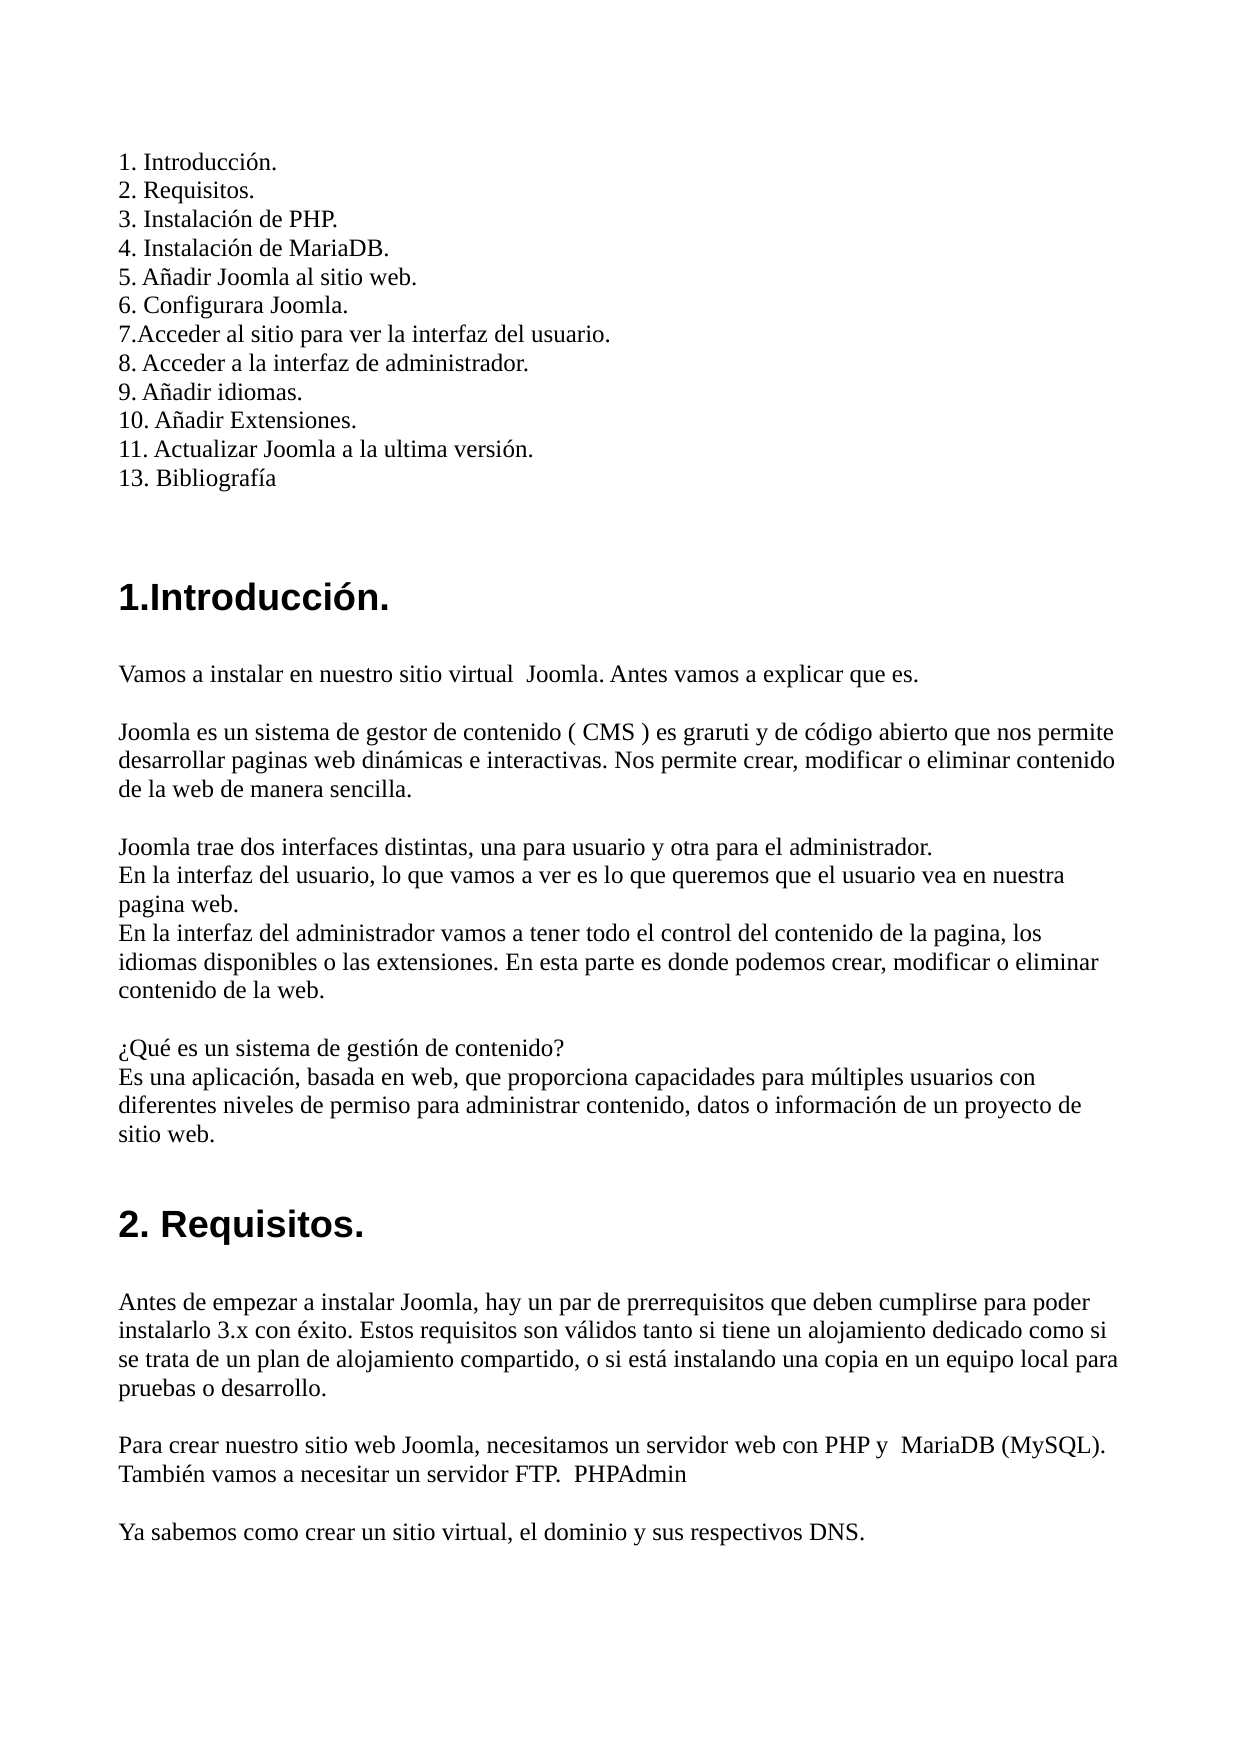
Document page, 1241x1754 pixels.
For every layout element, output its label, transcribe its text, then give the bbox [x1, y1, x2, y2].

text 3. Instalación de PHP. [118, 204, 1122, 233]
text Vamos a instalar en nuestro sitio virtual Joomla. Antes vamos a explicar que es. [118, 659, 1122, 688]
text 2. Requisitos. [118, 176, 1122, 204]
subtitle 1.Introducción. [118, 574, 1122, 618]
text Joomla trae dos interfaces distintas, una para usuario y otra para el administrador. [118, 832, 1122, 861]
text 10. Añadir Extensiones. [118, 406, 1122, 434]
text 6. Configurara Joomla. [118, 291, 1122, 319]
subtitle 2. Requisitos. [118, 1202, 1122, 1245]
text Antes de empezar a instalar Joomla, hay un par de prerrequisitos que deben cumplirse para poder instalarlo 3.x con éxito. Estos requisitos son válidos tanto si tiene un alojamiento dedicado como si se trata de un plan de alojamiento compartido, o si está instalando una copia en un equipo local para pruebas o desarrollo. [118, 1287, 1122, 1402]
text Joomla es un sistema de gestor de contenido ( CMS ) es graruti y de código abierto que nos permite desarrollar paginas web dinámicas e interactivas. Nos permite crear, modificar o eliminar contenido de la web de manera sencilla. [118, 717, 1122, 803]
text ¿Qué es un sistema de gestión de contenido? [118, 1033, 1122, 1062]
text Para crear nuestro sitio web Joomla, necesitamos un servidor web con PHP y MariaDB (MySQL). También vamos a necesitar un servidor FTP. PHPAdmin [118, 1430, 1122, 1488]
text 13. Bibliografía [118, 463, 1122, 492]
text 5. Añadir Joomla al sitio web. [118, 262, 1122, 291]
text 11. Actualizar Joomla a la ultima versión. [118, 434, 1122, 463]
text 1. Introducción. [118, 147, 1122, 176]
text En la interfaz del usuario, lo que vamos a ver es lo que queremos que el usuario vea en nuestra pagina web. [118, 861, 1122, 918]
text Ya sabemos como crear un sitio virtual, el dominio y sus respectivos DNS. [118, 1517, 1122, 1545]
text 7.Acceder al sitio para ver la interfaz del usuario. [118, 319, 1122, 348]
text 8. Acceder a la interfaz de administrador. [118, 348, 1122, 377]
text En la interfaz del administrador vamos a tener todo el control del contenido de la pagina, los idiomas disponibles o las extensiones. En esta parte es donde podemos crear, modificar o eliminar contenido de la web. [118, 918, 1122, 1004]
text Es una aplicación, basada en web, que proporciona capacidades para múltiples usuarios con diferentes niveles de permiso para administrar contenido, datos o información de un proyecto de sitio web. [118, 1062, 1122, 1148]
text 4. Instalación de MariaDB. [118, 233, 1122, 262]
text 9. Añadir idiomas. [118, 377, 1122, 406]
